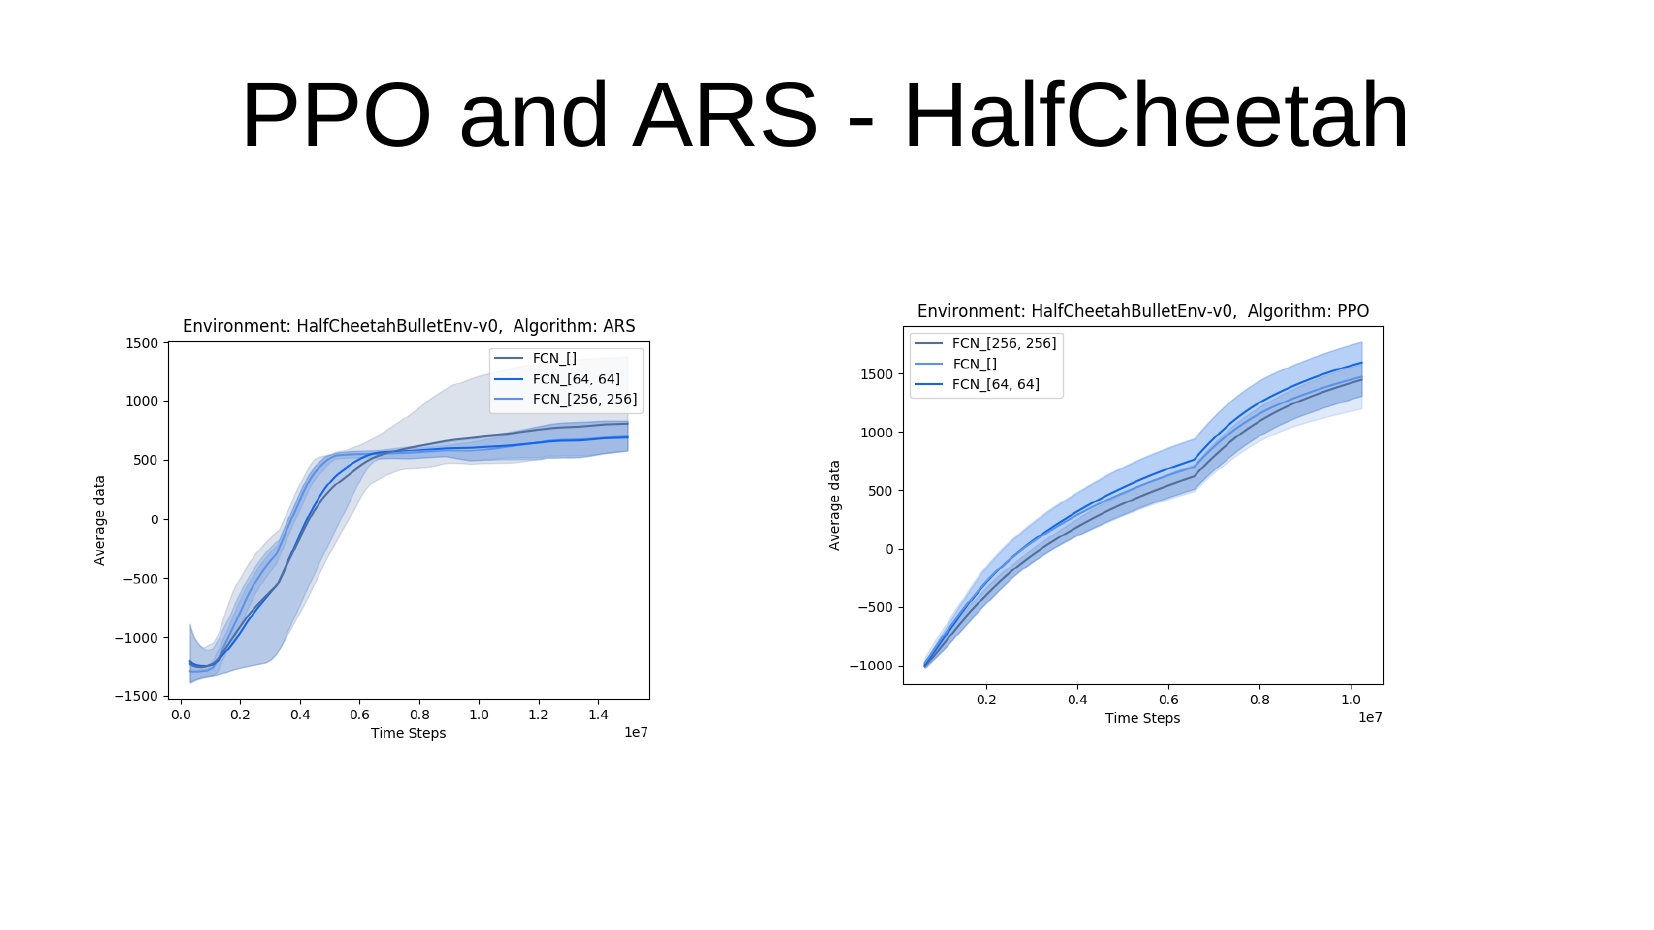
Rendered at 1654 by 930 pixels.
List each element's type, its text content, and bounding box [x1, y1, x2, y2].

picture [90, 284, 711, 751]
title PPO and ARS - HalfCheetah [82, 37, 1571, 193]
picture [825, 269, 1445, 735]
